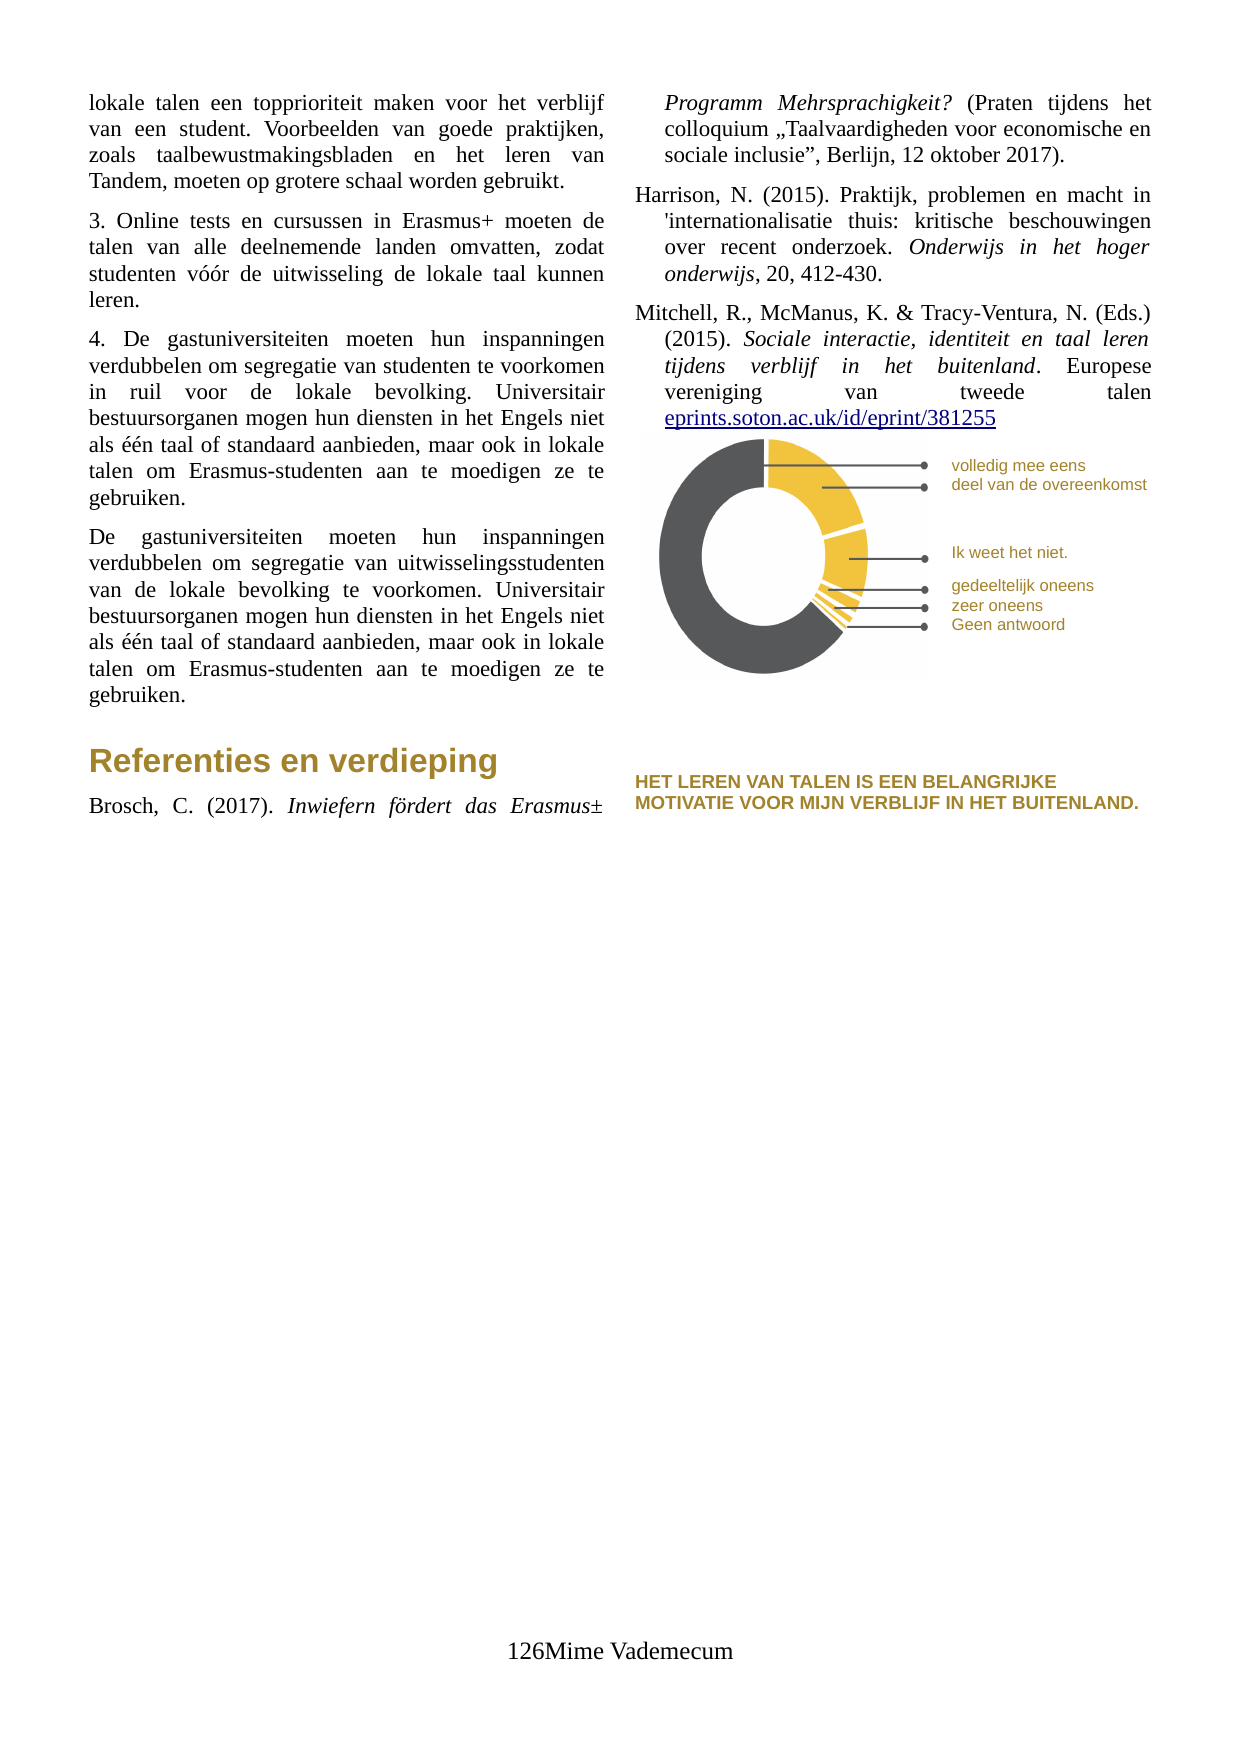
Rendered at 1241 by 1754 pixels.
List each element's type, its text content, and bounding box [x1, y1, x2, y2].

text Programm Mehrsprachigkeit? (Praten tijdens het colloquium „Taalvaardigheden voor economische en sociale inclusie”, Berlijn, 12 oktober 2017). [635, 88, 1152, 168]
picture [642, 431, 930, 678]
subtitle Referenties en verdieping [88, 741, 605, 780]
text HET LEREN VAN TALEN IS EEN BELANGRIJKE MOTIVATIE VOOR MIJN VERBLIJF IN HET BUITENLAND. [635, 770, 1152, 813]
text 3. Online tests en cursussen in Erasmus+ moeten de talen van alle deelnemende landen omvatten, zodat studenten vóór de uitwisseling de lokale taal kunnen leren. [88, 207, 605, 312]
text Brosch, C. (2017). Inwiefern fördert das Erasmus± [88, 792, 605, 819]
text Mitchell, R., McManus, K. & Tracy-Ventura, N. (Eds.) (2015). Sociale interactie, identiteit en taal leren tijdens verblijf in het buitenland. Europese vereniging van tweede talen eprints.soton.ac.uk/id/eprint/381255 [635, 299, 1152, 431]
text 4. De gastuniversiteiten moeten hun inspanningen verdubbelen om segregatie van studenten te voorkomen in ruil voor de lokale bevolking. Universitair bestuursorganen mogen hun diensten in het Engels niet als één taal of standaard aanbieden, maar ook in lokale talen om Erasmus-studenten aan te moedigen ze te gebruiken. [88, 325, 605, 510]
text De gastuniversiteiten moeten hun inspanningen verdubbelen om segregatie van uitwisselingsstudenten van de lokale bevolking te voorkomen. Universitair bestuursorganen mogen hun diensten in het Engels niet als één taal of standaard aanbieden, maar ook in lokale talen om Erasmus-studenten aan te moedigen ze te gebruiken. [88, 523, 605, 707]
text lokale talen een topprioriteit maken voor het verblijf van een student. Voorbeelden van goede praktijken, zoals taalbewustmakingsbladen en het leren van Tandem, moeten op grotere schaal worden gebruikt. [88, 88, 605, 194]
text Harrison, N. (2015). Praktijk, problemen en macht in 'internationalisatie thuis: kritische beschouwingen over recent onderzoek. Onderwijs in het hoger onderwijs, 20, 412-430. [635, 181, 1152, 286]
